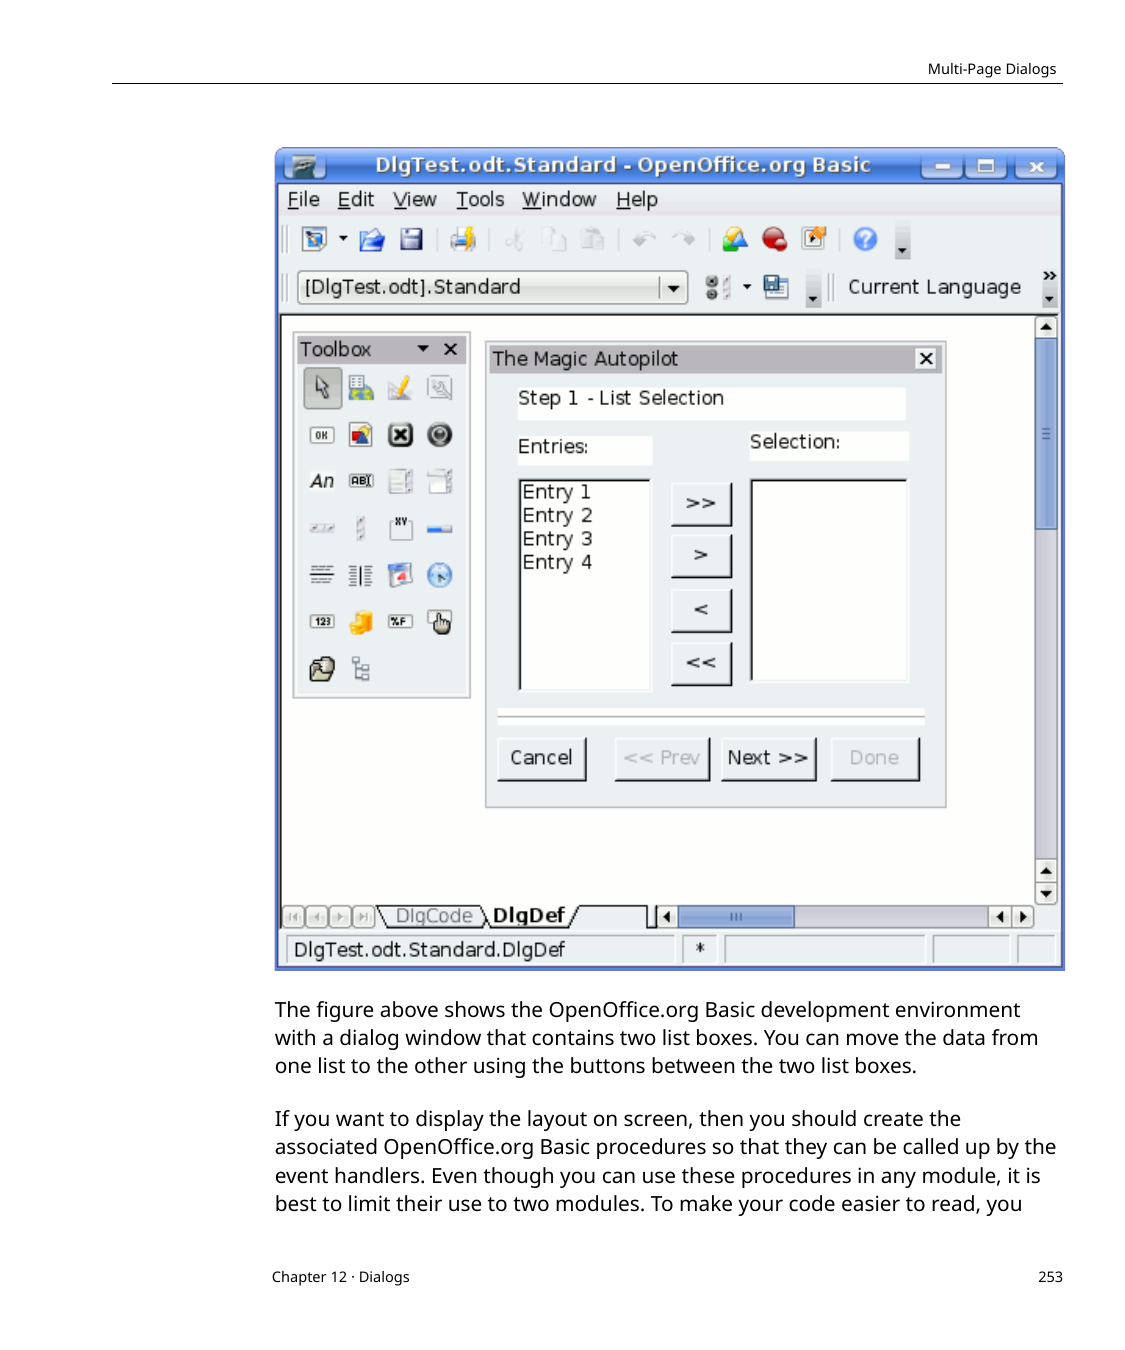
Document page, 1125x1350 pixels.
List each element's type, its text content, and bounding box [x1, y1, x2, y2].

picture [274, 147, 1066, 971]
text [274, 118, 1063, 147]
text The figure above shows the OpenOffice.org Basic development environment with a dialog window that contains two list boxes. You can move the data from one list to the other using the buttons between the two list boxes. [274, 971, 1063, 1080]
text If you want to display the layout on screen, then you should create the associated OpenOffice.org Basic procedures so that they can be called up by the event handlers. Even though you can use these procedures in any module, it is best to limit their use to two modules. To make your code easier to read, you [274, 1104, 1063, 1218]
